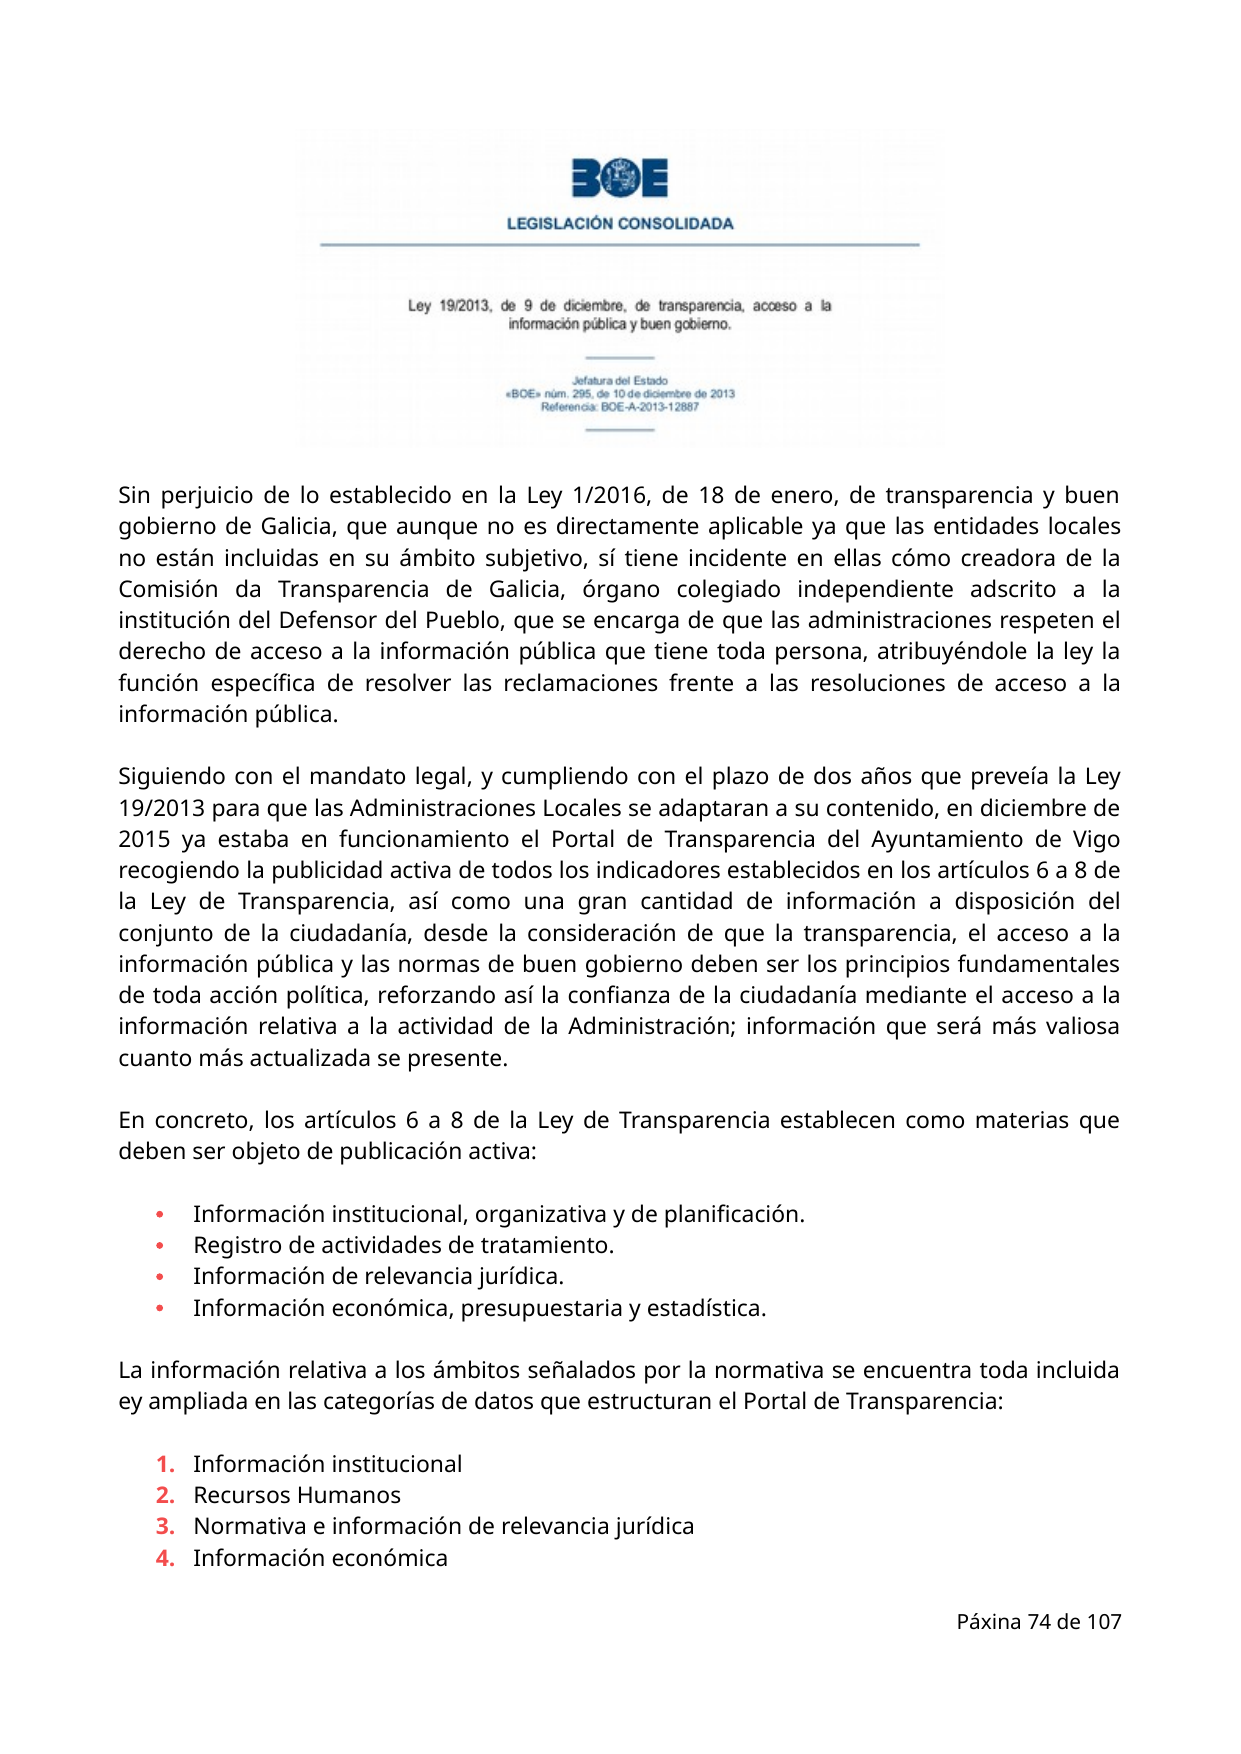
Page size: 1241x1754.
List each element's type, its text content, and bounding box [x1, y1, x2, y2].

list Información económica, presupuestaria y estadística. [156, 1291, 1122, 1323]
list Información de relevancia jurídica. [156, 1260, 1122, 1291]
text En concreto, los artículos 6 a 8 de la Ley de Transparencia establecen como materias que deben ser objeto de publicación activa: [118, 1104, 1122, 1166]
text Sin perjuicio de lo establecido en la Ley 1/2016, de 18 de enero, de transparencia y buen gobierno de Galicia, que aunque no es directamente aplicable ya que las entidades locales no están incluidas en su ámbito subjetivo, sí tiene incidente en ellas cómo creadora de la Comisión da Transparencia de Galicia, órgano colegiado independiente adscrito a la institución del Defensor del Pueblo, que se encarga de que las administraciones respeten el derecho de acceso a la información pública que tiene toda persona, atribuyéndole la ley la función específica de resolver las reclamaciones frente a las resoluciones de acceso a la información pública. [118, 479, 1122, 729]
list Normativa e información de relevancia jurídica [118, 1510, 1122, 1541]
list Registro de actividades de tratamiento. [156, 1229, 1122, 1260]
list Información institucional, organizativa y de planificación. [156, 1198, 1122, 1229]
text La información relativa a los ámbitos señalados por la normativa se encuentra toda incluida ey ampliada en las categorías de datos que estructuran el Portal de Transparencia: [118, 1354, 1122, 1416]
list Información institucional [118, 1448, 1122, 1479]
list Recursos Humanos [118, 1479, 1122, 1510]
list Información económica [118, 1541, 1122, 1573]
picture [295, 129, 945, 448]
